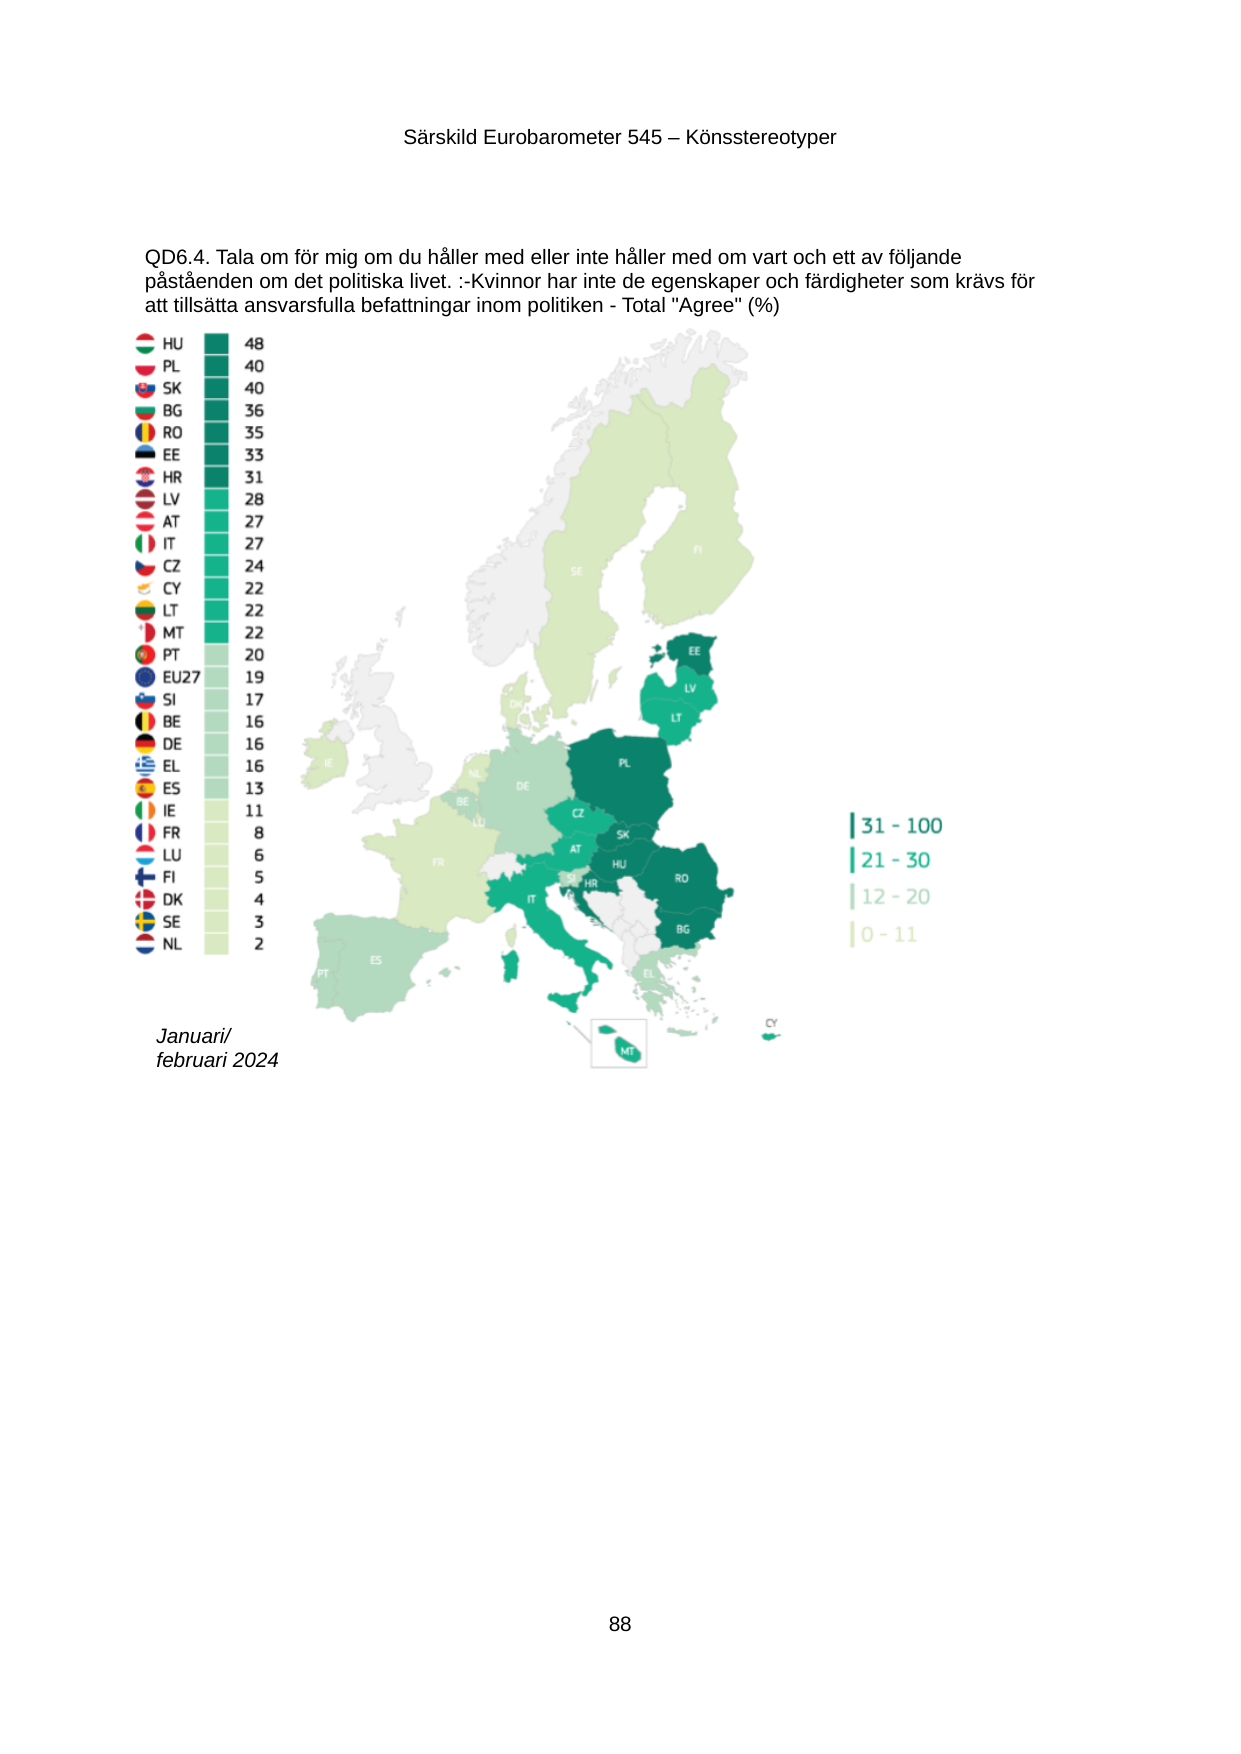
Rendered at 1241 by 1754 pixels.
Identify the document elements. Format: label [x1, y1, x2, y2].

picture [112, 319, 956, 1076]
